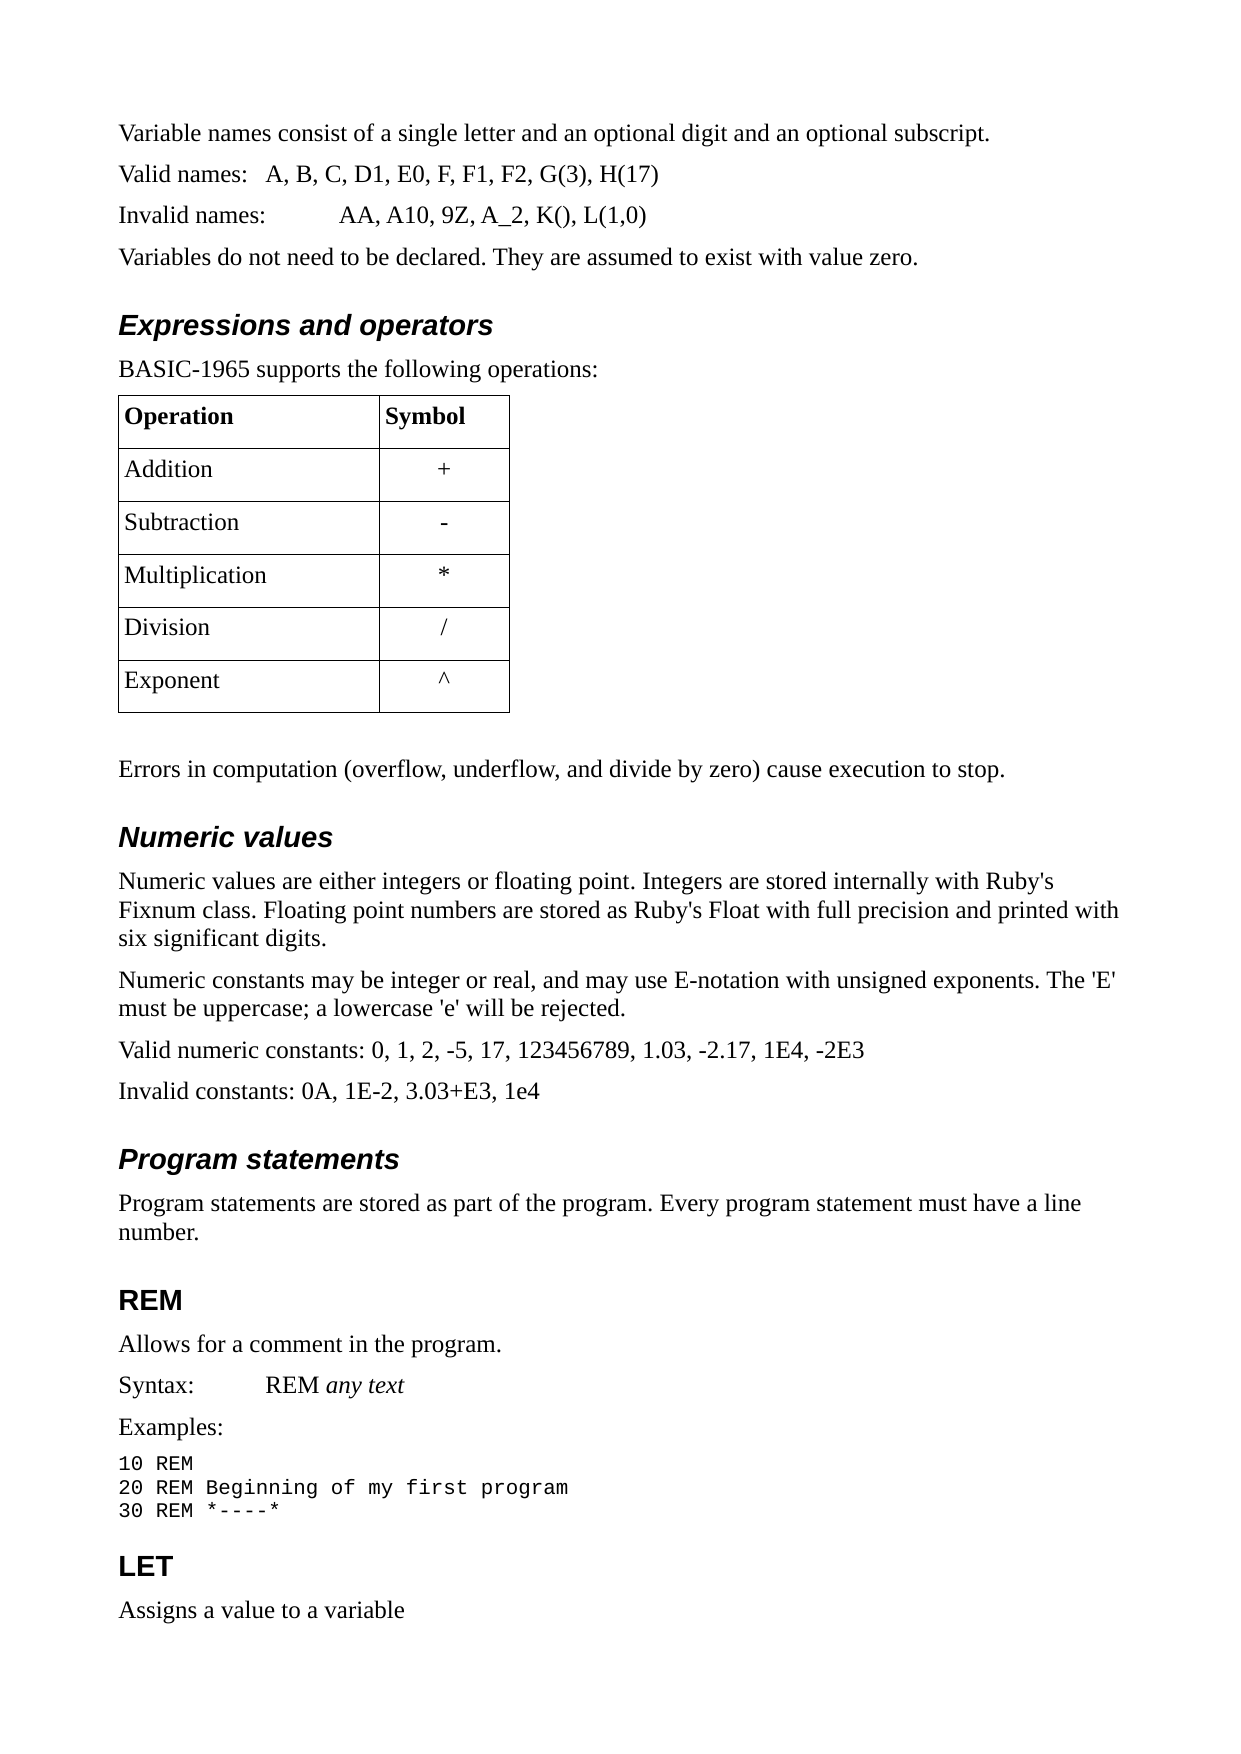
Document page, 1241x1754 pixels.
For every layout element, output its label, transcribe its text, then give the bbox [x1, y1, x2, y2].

text Examples: [118, 1412, 1122, 1441]
text Valid names: A, B, C, D1, E0, F, F1, F2, G(3), H(17) [118, 159, 1122, 188]
text Program statements are stored as part of the program. Every program statement must have a line number. [118, 1188, 1122, 1246]
text 20 REM Beginning of my first program [118, 1477, 1122, 1500]
subtitle Expressions and operators [118, 308, 1122, 342]
table_cell ^ [380, 661, 509, 712]
text Invalid constants: 0A, 1E-2, 3.03+E3, 1e4 [118, 1076, 1122, 1105]
text Variables do not need to be declared. They are assumed to exist with value zero. [118, 242, 1122, 271]
text Numeric values are either integers or floating point. Integers are stored internally with Ruby's Fixnum class. Floating point numbers are stored as Ruby's Float with full precision and printed with six significant digits. [118, 866, 1122, 952]
subtitle LET [118, 1549, 1122, 1582]
subtitle Program statements [118, 1142, 1122, 1176]
text Numeric constants may be integer or real, and may use E-notation with unsigned exponents. The 'E' must be uppercase; a lowercase 'e' will be rejected. [118, 965, 1122, 1022]
table_header Operation [119, 396, 379, 448]
table_cell Exponent [119, 661, 379, 712]
text Assigns a value to a variable [118, 1595, 1122, 1624]
text BASIC-1965 supports the following operations: [118, 354, 1122, 383]
table_cell / [380, 608, 509, 659]
text Allows for a comment in the program. [118, 1329, 1122, 1358]
text 30 REM *----* [118, 1500, 1122, 1524]
table_cell Multiplication [119, 555, 379, 607]
table_cell Division [119, 608, 379, 659]
table_cell + [380, 449, 509, 501]
text Syntax: REM any text [118, 1371, 1122, 1399]
table_cell Addition [119, 449, 379, 501]
text Valid numeric constants: 0, 1, 2, -5, 17, 123456789, 1.03, -2.17, 1E4, -2E3 [118, 1035, 1122, 1063]
subtitle Numeric values [118, 820, 1122, 853]
table_cell Subtraction [119, 502, 379, 554]
table_header Symbol [380, 396, 509, 448]
text 10 REM [118, 1453, 1122, 1477]
table_cell - [380, 502, 509, 554]
table_cell * [380, 555, 509, 607]
text Variable names consist of a single letter and an optional digit and an optional subscript. [118, 118, 1122, 147]
text Invalid names: AA, A10, 9Z, A_2, K(), L(1,0) [118, 201, 1122, 229]
subtitle REM [118, 1283, 1122, 1317]
text Errors in computation (overflow, underflow, and divide by zero) cause execution to stop. [118, 754, 1122, 782]
